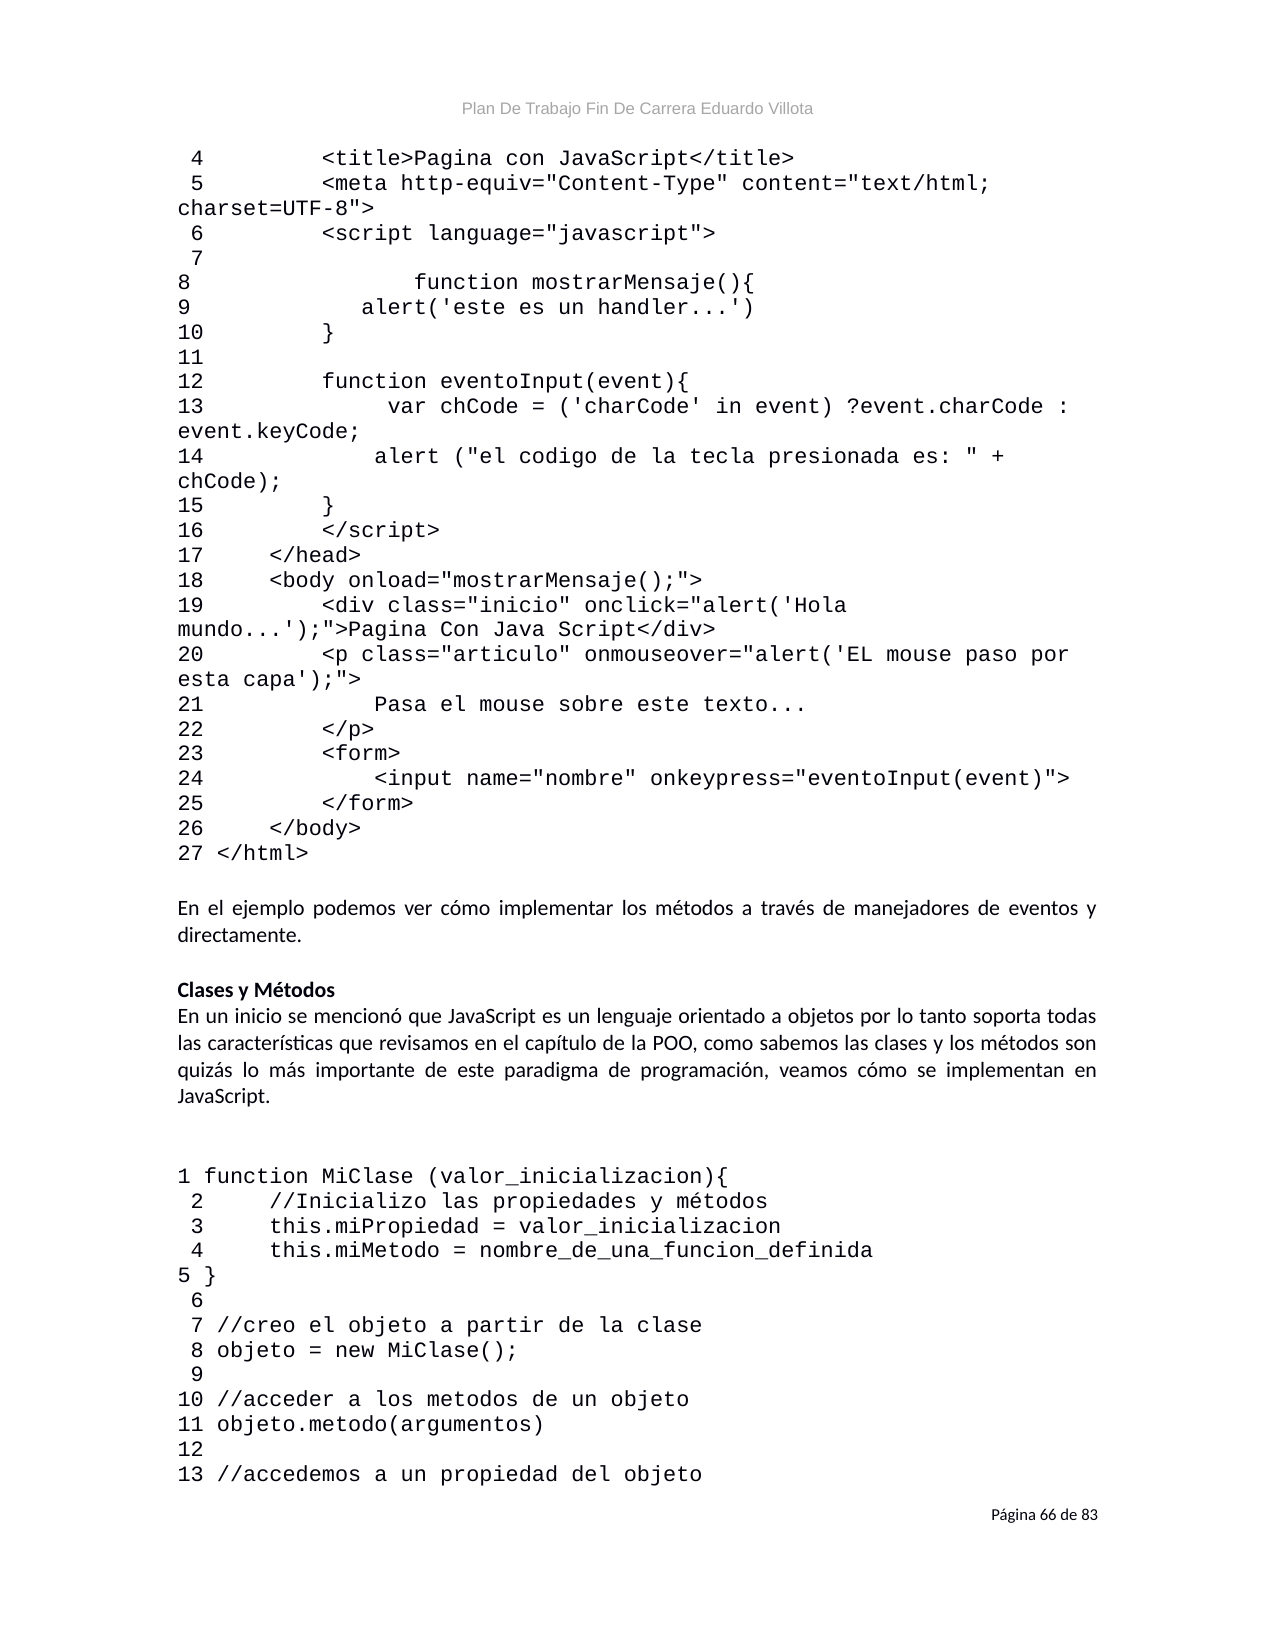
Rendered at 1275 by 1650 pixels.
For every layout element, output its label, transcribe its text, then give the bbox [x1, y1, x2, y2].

text 18 <body onload="mostrarMensaje();"> [177, 569, 1098, 594]
text 11 [177, 346, 1098, 371]
text 26 </body> [177, 817, 1098, 842]
text 10 //acceder a los metodos de un objeto [177, 1388, 1098, 1413]
text 4 <title>Pagina con JavaScript</title> [177, 148, 1098, 172]
text 7 [177, 247, 1098, 272]
text 1 function MiClase (valor_inicializacion){ [177, 1165, 1098, 1190]
text 14 alert ("el codigo de la tecla presionada es: " + chCode); [177, 445, 1098, 495]
text En el ejemplo podemos ver cómo implementar los métodos a través de manejadores de eventos y directamente. [177, 894, 1098, 948]
text 5 } [177, 1264, 1098, 1289]
text 8 objeto = new MiClase(); [177, 1339, 1098, 1364]
text En un inicio se mencionó que JavaScript es un lenguaje orientado a objetos por lo tanto soporta todas las características que revisamos en el capítulo de la POO, como sabemos las clases y los métodos son quizás lo más importante de este paradigma de programación, veamos cómo se implementan en JavaScript. [177, 1003, 1098, 1109]
text 24 <input name="nombre" onkeypress="eventoInput(event)"> [177, 767, 1098, 792]
text 23 <form> [177, 743, 1098, 767]
text 27 </html> [177, 842, 1098, 867]
text 8 function mostrarMensaje(){ [177, 272, 1098, 296]
text 25 </form> [177, 792, 1098, 817]
text 12 function eventoInput(event){ [177, 371, 1098, 396]
text 17 </head> [177, 544, 1098, 569]
text 3 this.miPropiedad = valor_inicializacion [177, 1215, 1098, 1240]
text 20 <p class="articulo" onmouseover="alert('EL mouse paso por esta capa');"> [177, 643, 1098, 693]
text 10 } [177, 321, 1098, 346]
text 2 //Inicializo las propiedades y métodos [177, 1190, 1098, 1215]
text 9 alert('este es un handler...') [177, 296, 1098, 321]
text 7 //creo el objeto a partir de la clase [177, 1314, 1098, 1339]
text 21 Pasa el mouse sobre este texto... [177, 693, 1098, 718]
text 11 objeto.metodo(argumentos) [177, 1413, 1098, 1438]
text 5 <meta http-equiv="Content-Type" content="text/html; charset=UTF-8"> [177, 172, 1098, 222]
text 9 [177, 1364, 1098, 1388]
text 6 <script language="javascript"> [177, 222, 1098, 247]
text 19 <div class="inicio" onclick="alert('Hola mundo...');">Pagina Con Java Script</div> [177, 594, 1098, 643]
text Clases y Métodos [177, 976, 1098, 1003]
text 22 </p> [177, 718, 1098, 743]
text 16 </script> [177, 519, 1098, 544]
text 13 //accedemos a un propiedad del objeto [177, 1463, 1098, 1488]
text 12 [177, 1438, 1098, 1463]
text 4 this.miMetodo = nombre_de_una_funcion_definida [177, 1240, 1098, 1264]
text 15 } [177, 495, 1098, 519]
text 13 var chCode = ('charCode' in event) ?event.charCode : event.keyCode; [177, 396, 1098, 445]
text 6 [177, 1289, 1098, 1314]
